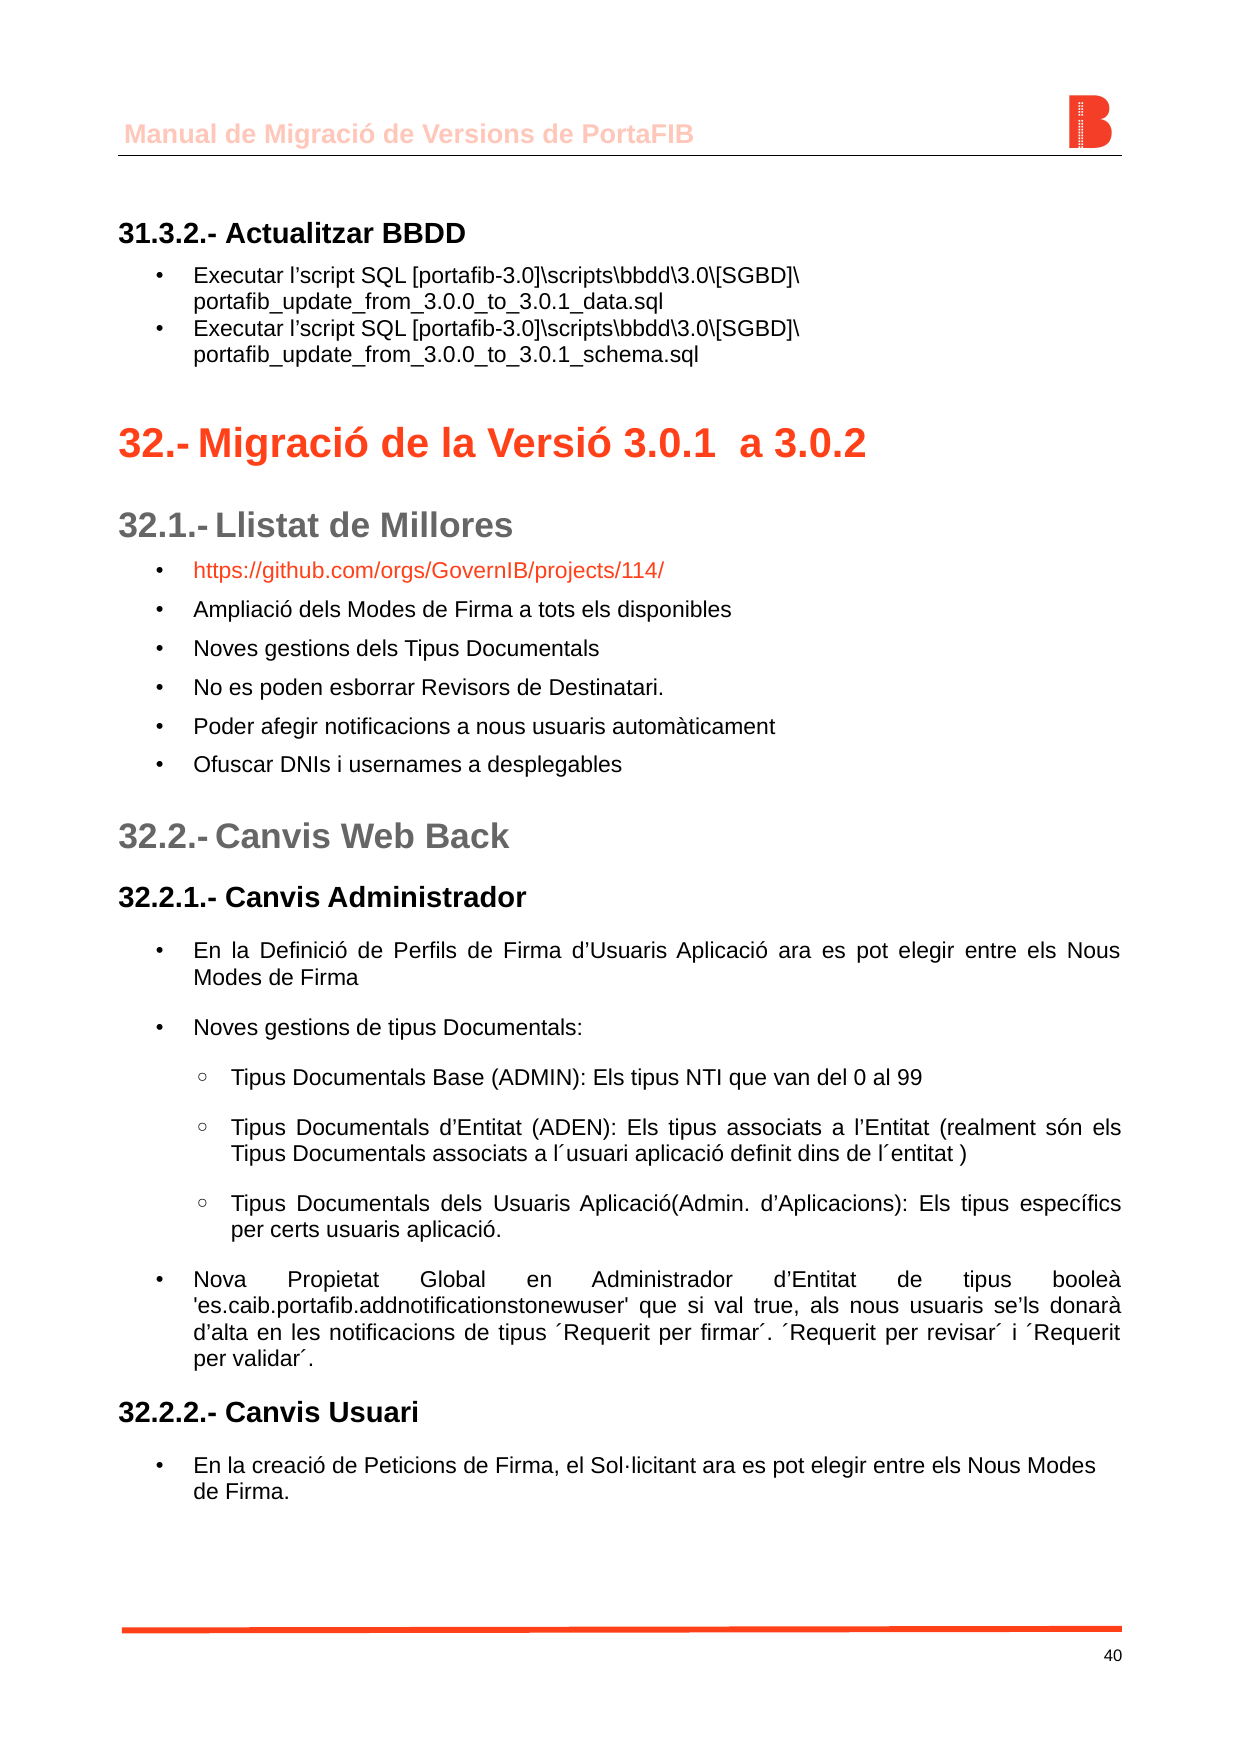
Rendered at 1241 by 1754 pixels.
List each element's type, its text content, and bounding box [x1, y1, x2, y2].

list Tipus Documentals dels Usuaris Aplicació(Admin. d’Aplicacions): Els tipus específics per certs usuaris aplicació. [193, 1190, 1122, 1242]
subtitle Canvis Usuari [118, 1395, 1122, 1428]
list En la creació de Peticions de Firma, el Sol·licitant ara es pot elegir entre els Nous Modes de Firma. [156, 1452, 1122, 1505]
list Executar l’script SQL [portafib-3.0]\scripts\bbdd\3.0\[SGBD]\portafib_update_from_3.0.0_to_3.0.1_schema.sql [156, 314, 1122, 367]
subtitle Canvis Administrador [118, 880, 1122, 914]
list Ampliació dels Modes de Firma a tots els disponibles [156, 596, 1122, 622]
list https://github.com/orgs/GovernIB/projects/114/ [156, 557, 1122, 583]
list No es poden esborrar Revisors de Destinatari. [156, 674, 1122, 700]
list Nova Propietat Global en Administrador d’Entitat de tipus booleà 'es.caib.portafib.addnotificationstonewuser' que si val true, als nous usuaris se’ls donarà d’alta en les notificacions de tipus ´Requerit per firmar´. ´Requerit per revisar´ i ´Requerit per validar´. [156, 1266, 1122, 1371]
subtitle Llistat de Millores [118, 504, 1122, 545]
list Noves gestions de tipus Documentals: [156, 1014, 1122, 1040]
list Poder afegir notificacions a nous usuaris automàticament [156, 713, 1122, 739]
list Executar l’script SQL [portafib-3.0]\scripts\bbdd\3.0\[SGBD]\portafib_update_from_3.0.0_to_3.0.1_data.sql [156, 262, 1122, 314]
subtitle Actualitzar BBDD [118, 216, 1122, 249]
list Tipus Documentals d’Entitat (ADEN): Els tipus associats a l’Entitat (realment són els Tipus Documentals associats a l´usuari aplicació definit dins de l´entitat ) [193, 1113, 1122, 1166]
subtitle Migració de la Versió 3.0.1 a 3.0.2 [118, 418, 1122, 466]
list Ofuscar DNIs i usernames a desplegables [156, 751, 1122, 778]
subtitle Canvis Web Back [118, 815, 1122, 856]
list Noves gestions dels Tipus Documentals [156, 635, 1122, 661]
picture [1063, 94, 1117, 150]
list En la Definició de Perfils de Firma d’Usuaris Aplicació ara es pot elegir entre els Nous Modes de Firma [156, 937, 1122, 990]
list Tipus Documentals Base (ADMIN): Els tipus NTI que van del 0 al 99 [193, 1063, 1122, 1090]
